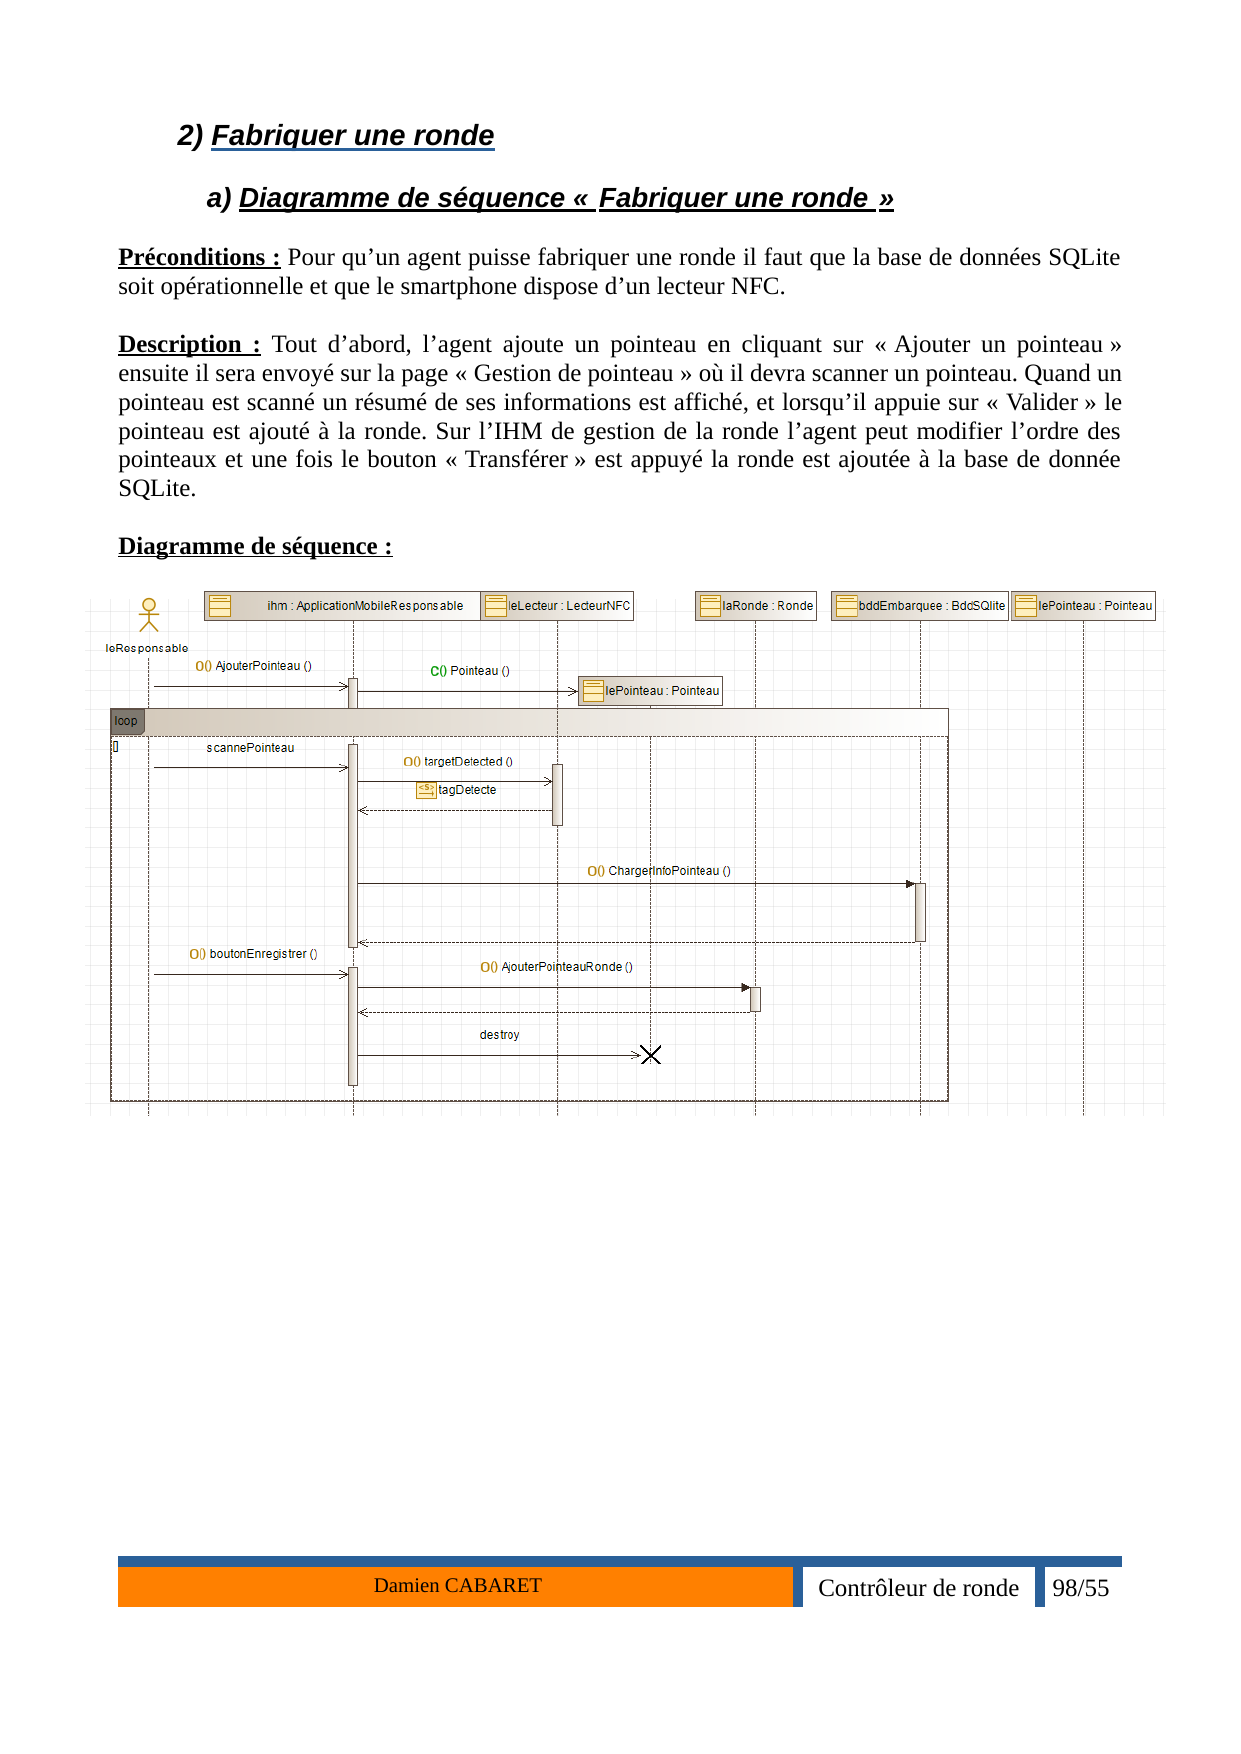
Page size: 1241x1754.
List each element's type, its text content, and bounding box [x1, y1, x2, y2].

text Préconditions : Pour qu’un agent puisse fabriquer une ronde il faut que la base de données SQLite soit opérationnelle et que le smartphone dispose d’un lecteur NFC. [118, 242, 1122, 300]
text Diagramme de séquence : [118, 531, 1122, 559]
picture [85, 591, 1166, 1116]
subtitle Diagramme de séquence « Fabriquer une ronde » [118, 181, 1122, 213]
subtitle Fabriquer une ronde [118, 118, 1122, 152]
text Description : Tout d’abord, l’agent ajoute un pointeau en cliquant sur « Ajouter un pointeau » ensuite il sera envoyé sur la page « Gestion de pointeau » où il devra scanner un pointeau. Quand un pointeau est scanné un résumé de ses informations est affiché, et lorsqu’il appuie sur « Valider » le pointeau est ajouté à la ronde. Sur l’IHM de gestion de la ronde l’agent peut modifier l’ordre des pointeaux et une fois le bouton « Transférer » est appuyé la ronde est ajoutée à la base de donnée SQLite. [118, 329, 1122, 502]
